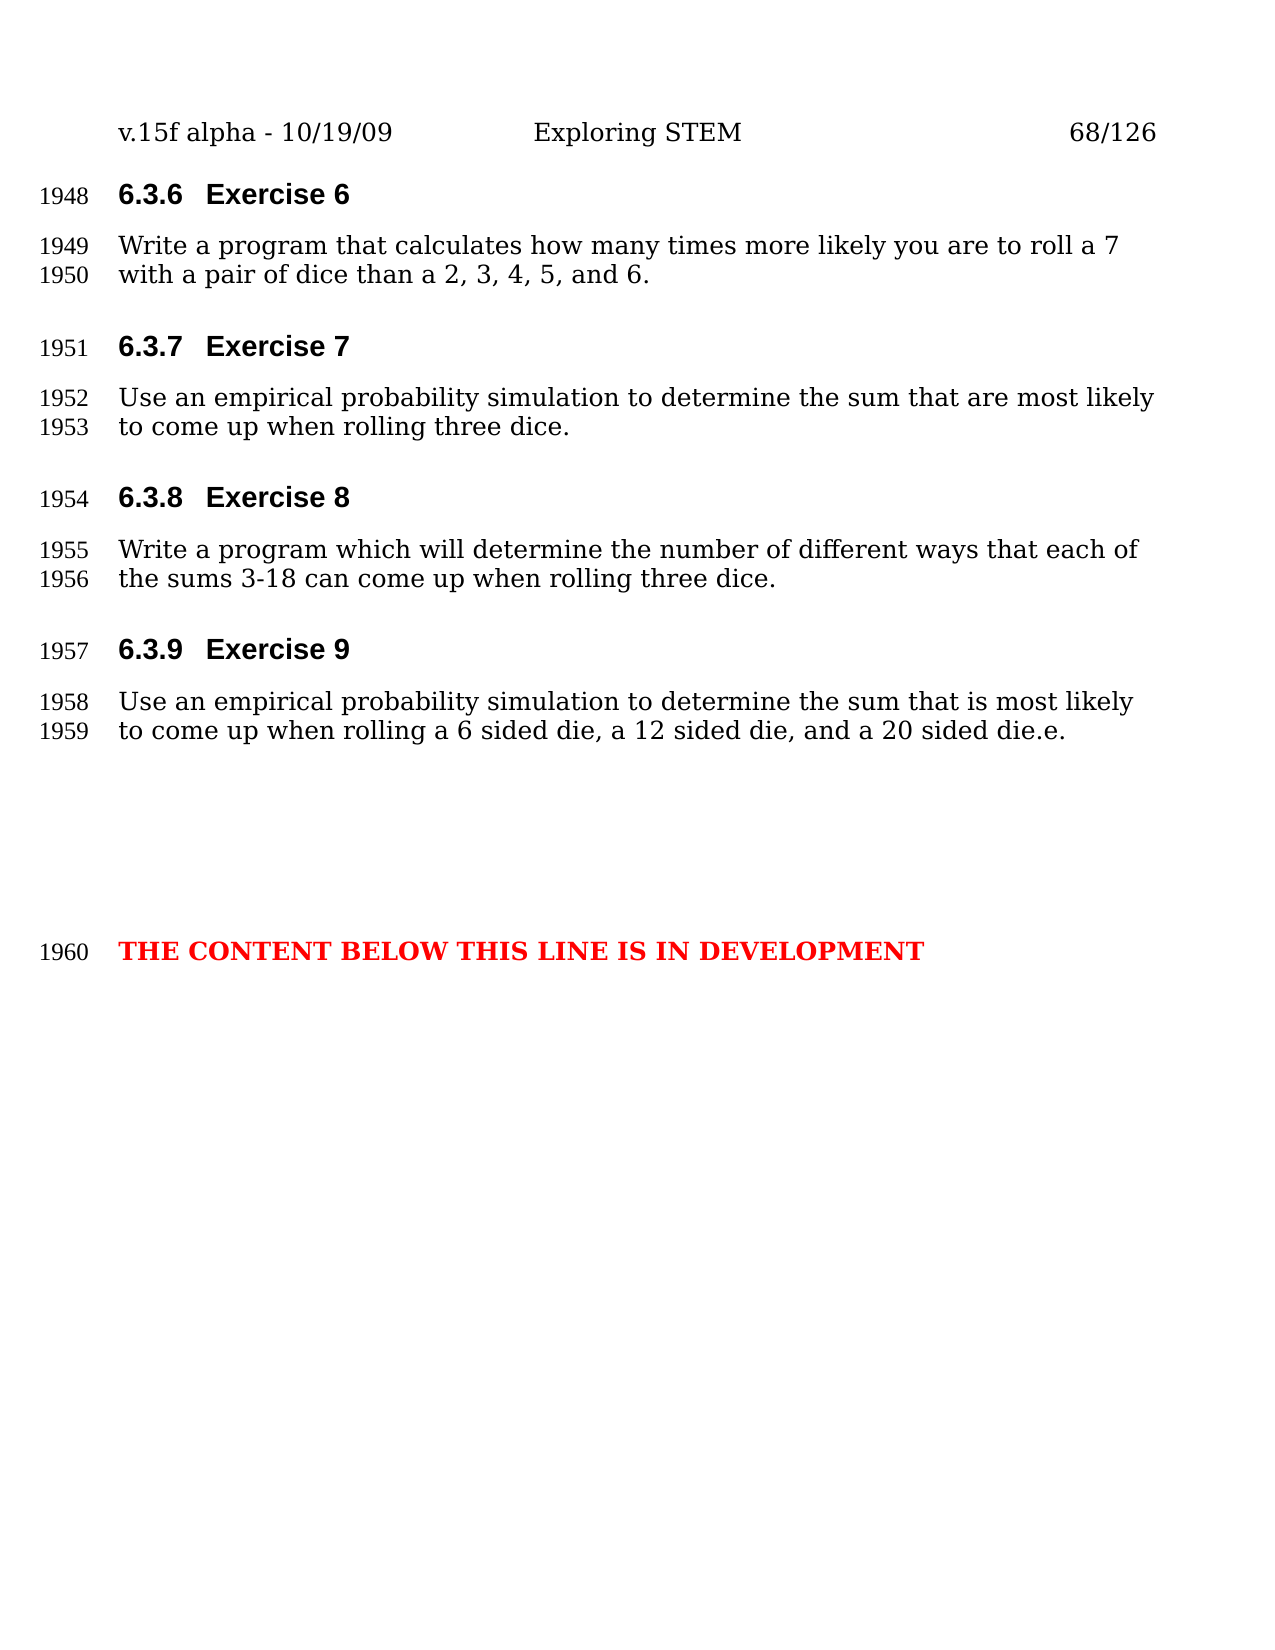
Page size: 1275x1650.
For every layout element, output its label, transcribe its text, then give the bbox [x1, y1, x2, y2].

subtitle Exercise 7 [118, 329, 1157, 362]
text Write a program that calculates how many times more likely you are to roll a 7 with a pair of dice than a 2, 3, 4, 5, and 6. [118, 231, 1157, 289]
subtitle Exercise 9 [118, 632, 1157, 666]
text Use an empirical probability simulation to determine the sum that is most likely to come up when rolling a 6 sided die, a 12 sided die, and a 20 sided die.e. [118, 687, 1157, 745]
subtitle Exercise 6 [118, 177, 1157, 210]
text Use an empirical probability simulation to determine the sum that are most likely to come up when rolling three dice. [118, 383, 1157, 441]
subtitle Exercise 8 [118, 481, 1157, 514]
text Write a program which will determine the number of different ways that each of the sums 3-18 can come up when rolling three dice. [118, 535, 1157, 593]
text THE CONTENT BELOW THIS LINE IS IN DEVELOPMENT [118, 937, 1157, 966]
